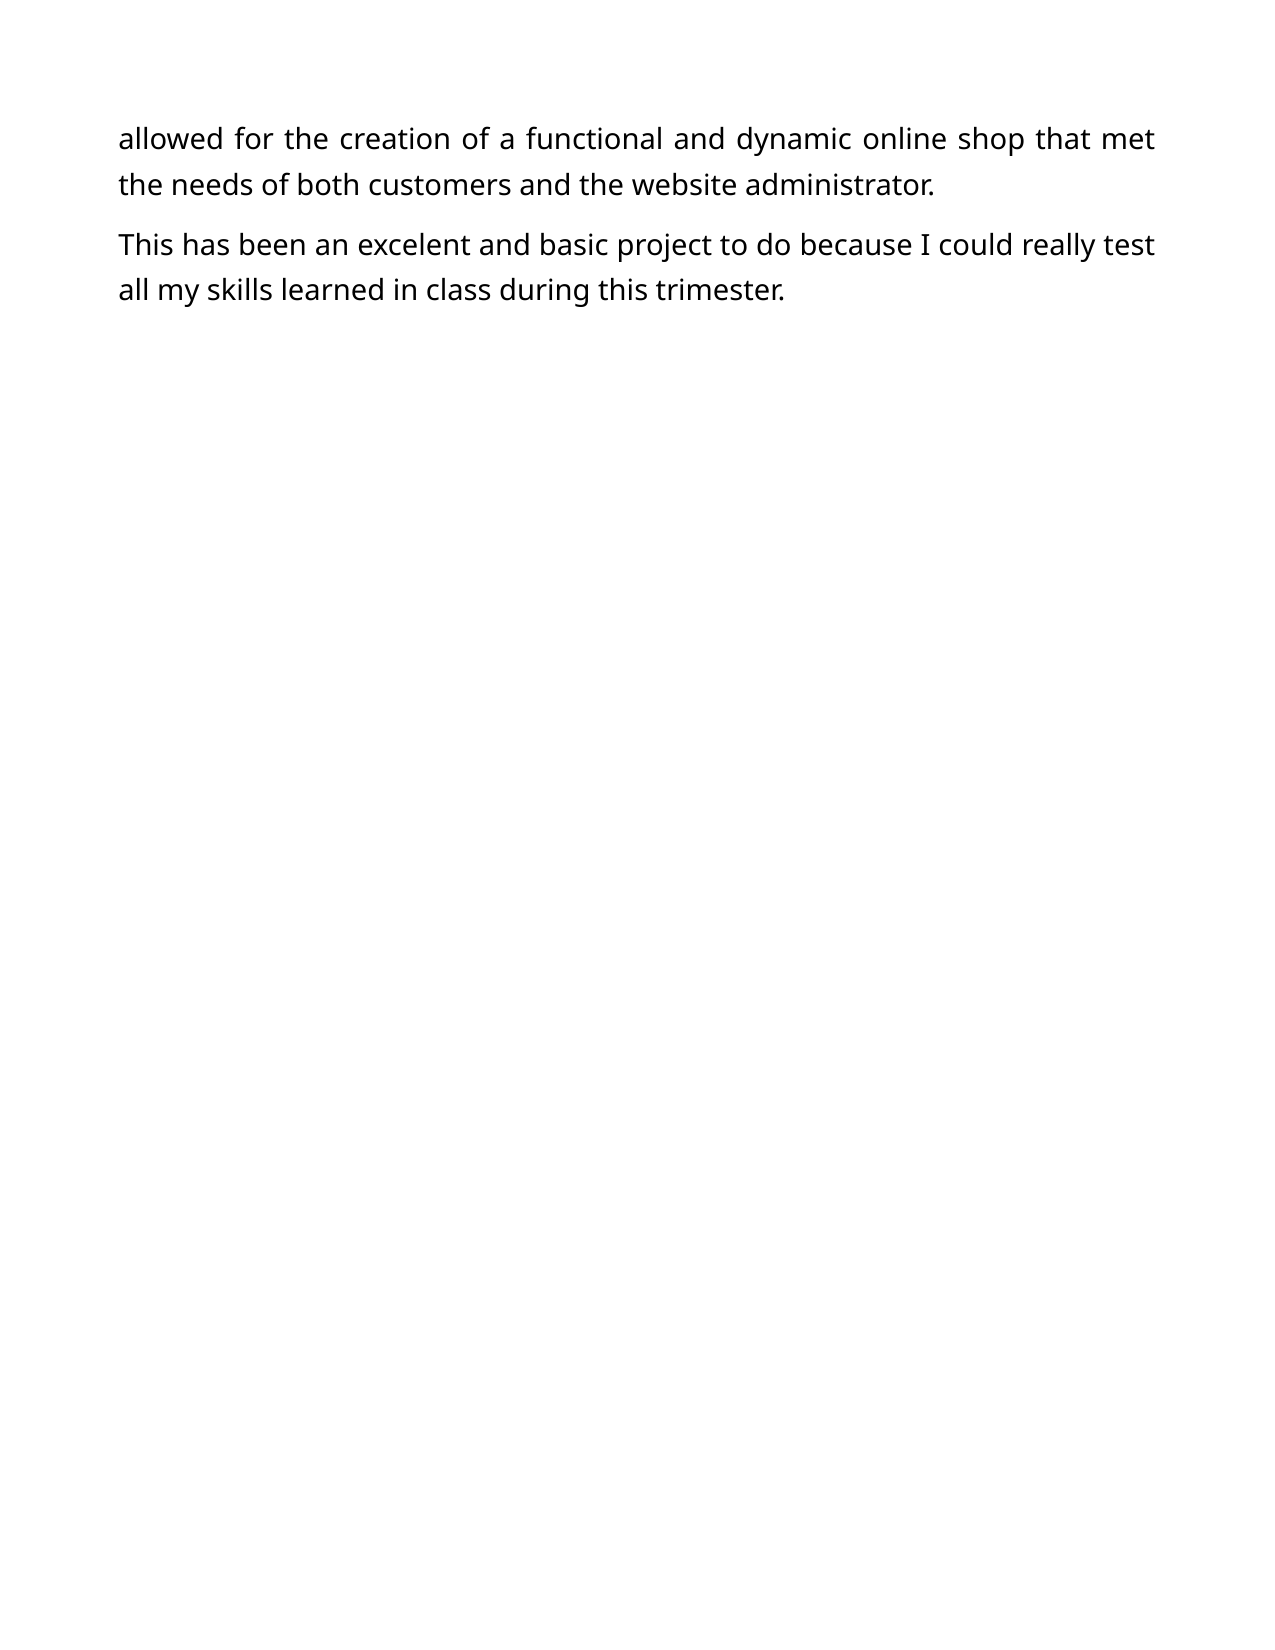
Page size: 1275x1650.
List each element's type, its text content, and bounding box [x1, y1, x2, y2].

text allowed for the creation of a functional and dynamic online shop that met the needs of both customers and the website administrator. [118, 118, 1157, 203]
text This has been an excelent and basic project to do because I could really test all my skills learned in class during this trimester. [118, 224, 1157, 309]
